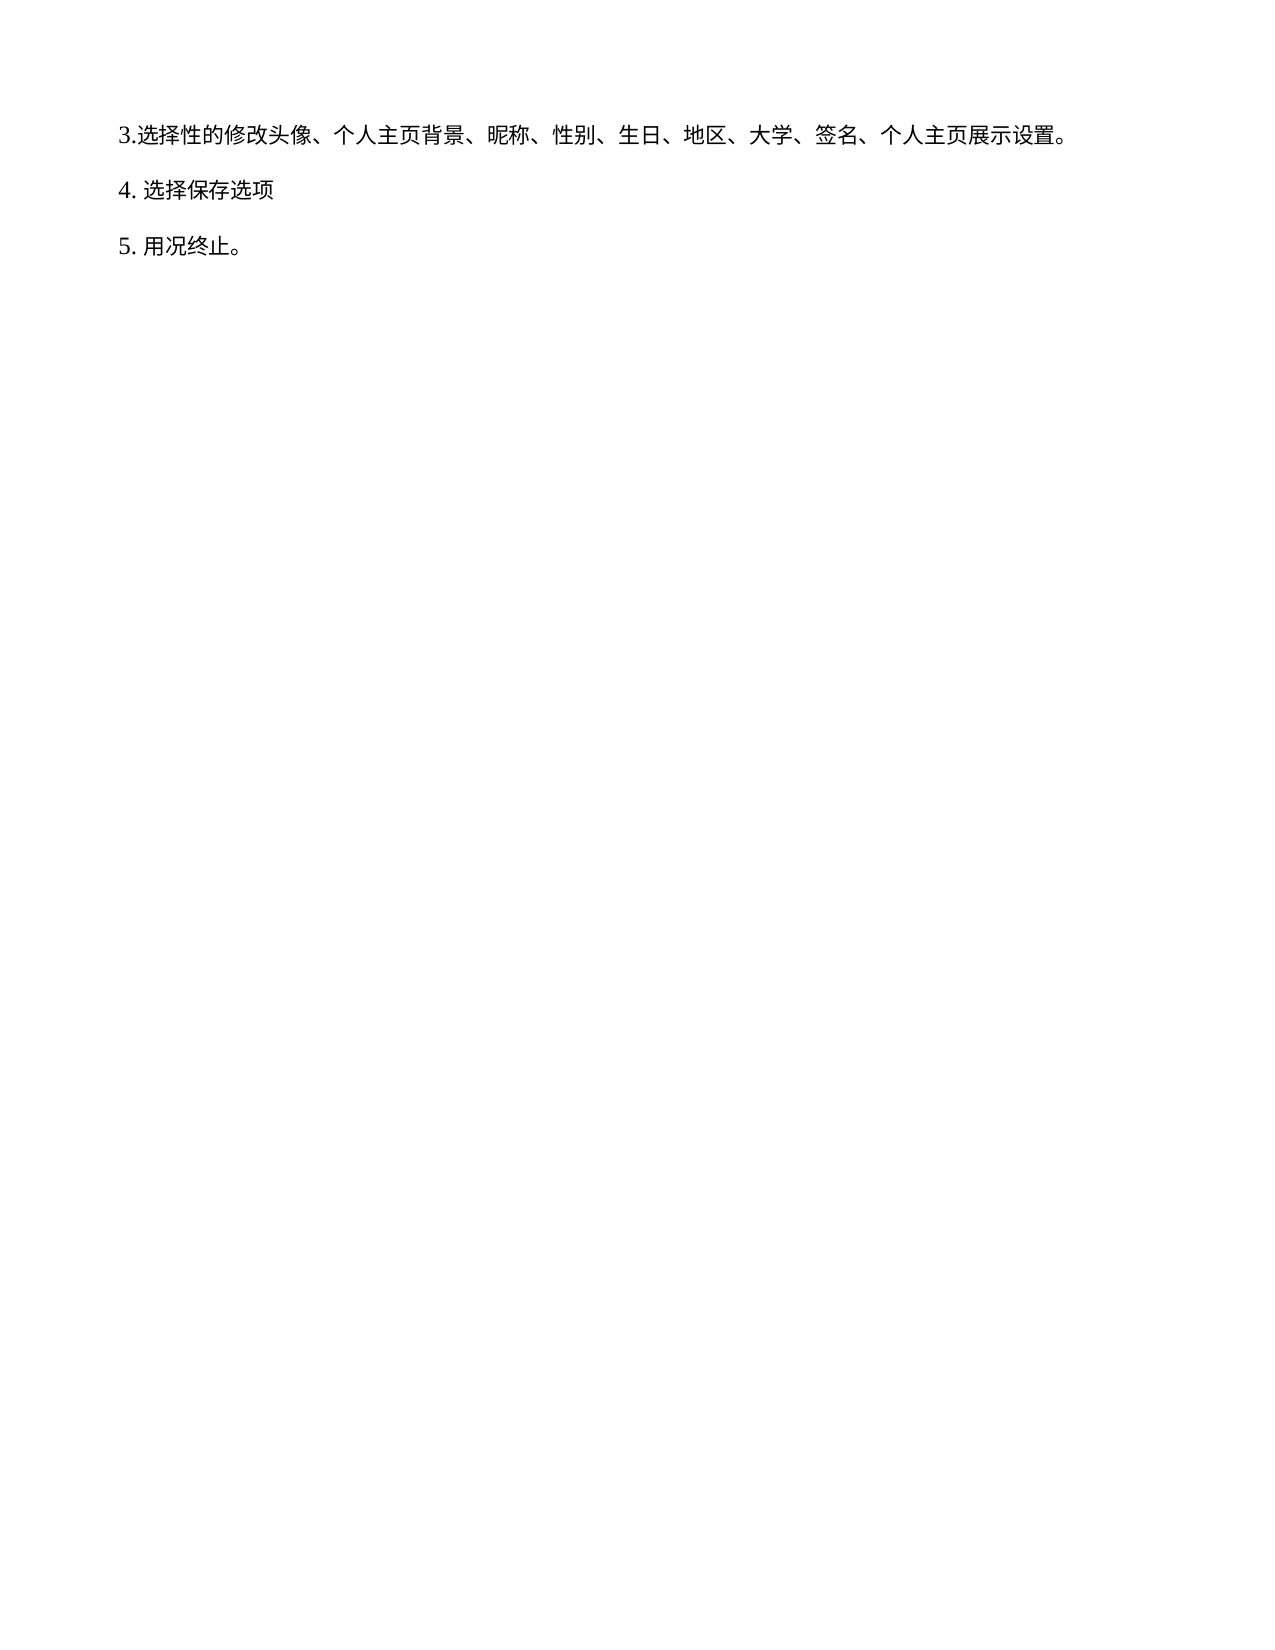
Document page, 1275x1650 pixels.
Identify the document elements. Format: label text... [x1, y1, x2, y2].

text 5. 用况终止。 [118, 229, 1157, 261]
text 3.选择性的修改头像、个人主页背景、昵称、性别、生日、地区、大学、签名、个人主页展示设置。 [118, 118, 1157, 150]
text 4. 选择保存选项 [118, 173, 1157, 205]
